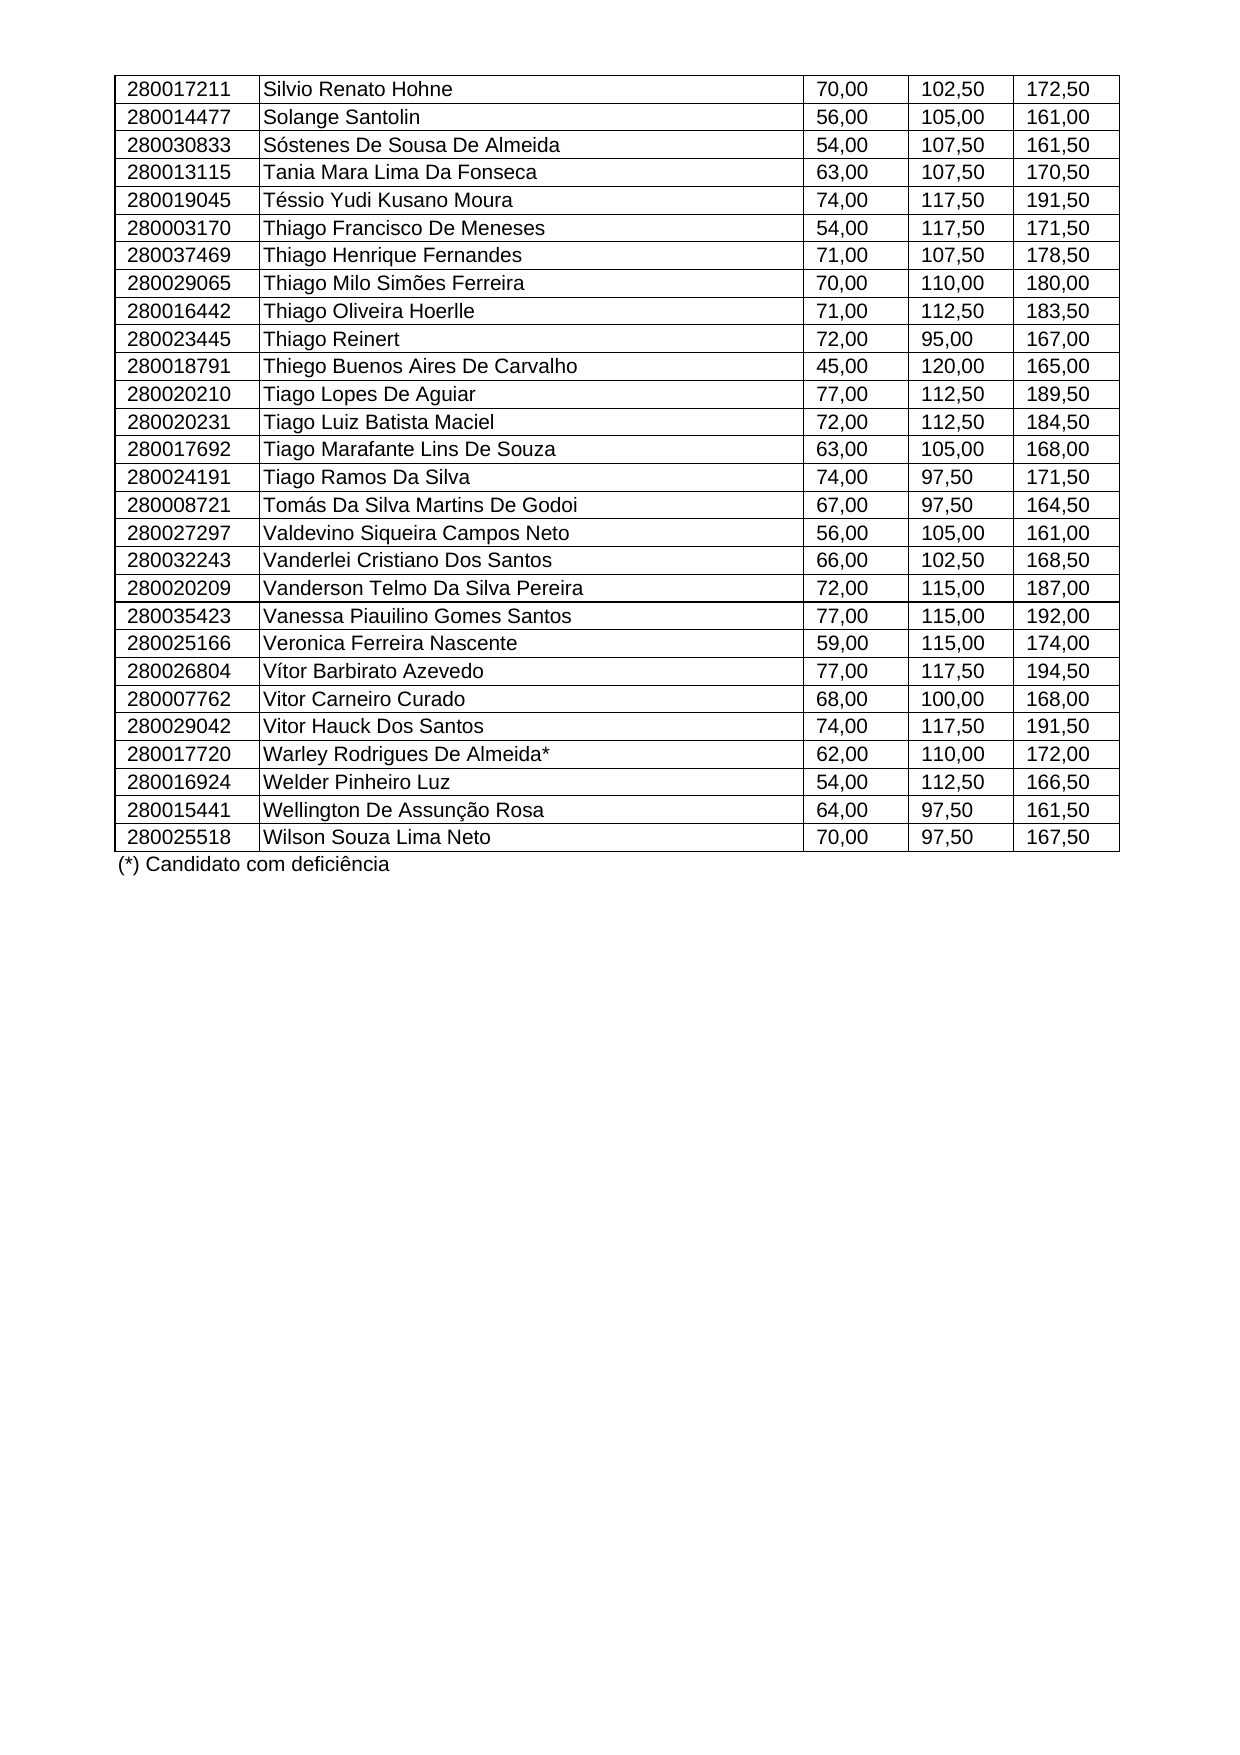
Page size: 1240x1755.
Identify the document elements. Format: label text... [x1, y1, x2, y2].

table_cell Wellington De Assunção Rosa [260, 796, 803, 823]
table_cell Vítor Barbirato Azevedo [260, 658, 803, 684]
table_cell 280020209 [116, 575, 259, 601]
table_cell 166,50 [1014, 769, 1119, 795]
table_cell 280032243 [116, 547, 259, 574]
table_cell 172,00 [1014, 741, 1119, 768]
table_cell 280020210 [116, 381, 259, 407]
table_cell Thiago Milo Simões Ferreira [260, 270, 803, 297]
table_cell 115,00 [909, 630, 1013, 657]
table_cell 280003170 [116, 215, 259, 241]
table_cell Vanessa Piauilino Gomes Santos [260, 603, 803, 629]
table_cell 105,00 [909, 104, 1013, 130]
table_cell 72,00 [804, 409, 908, 435]
table_cell 167,50 [1014, 824, 1119, 851]
table_cell 97,50 [909, 492, 1013, 518]
table_cell 102,50 [909, 547, 1013, 574]
table_cell 107,50 [909, 131, 1013, 158]
table_cell 191,50 [1014, 713, 1119, 740]
table_cell Tiago Ramos Da Silva [260, 464, 803, 491]
table_cell 54,00 [804, 131, 908, 158]
table_cell 180,00 [1014, 270, 1119, 297]
table_cell 66,00 [804, 547, 908, 574]
table_cell 168,00 [1014, 436, 1119, 463]
table_cell 115,00 [909, 575, 1013, 601]
table_cell 54,00 [804, 769, 908, 795]
table_cell Thiego Buenos Aires De Carvalho [260, 353, 803, 380]
table_cell 161,50 [1014, 131, 1119, 158]
table_cell 171,50 [1014, 215, 1119, 241]
table_cell 63,00 [804, 436, 908, 463]
table_cell 174,00 [1014, 630, 1119, 657]
table_cell 280017720 [116, 741, 259, 768]
table_cell 280025166 [116, 630, 259, 657]
table_cell 117,50 [909, 187, 1013, 213]
table_cell 280016924 [116, 769, 259, 795]
table_cell Wilson Souza Lima Neto [260, 824, 803, 851]
table_cell 72,00 [804, 325, 908, 352]
table_cell 67,00 [804, 492, 908, 518]
table_cell 164,50 [1014, 492, 1119, 518]
table_cell Welder Pinheiro Luz [260, 769, 803, 795]
table_cell Warley Rodrigues De Almeida* [260, 741, 803, 768]
table_cell Thiago Oliveira Hoerlle [260, 298, 803, 324]
table_cell Vitor Carneiro Curado [260, 686, 803, 712]
table_cell 117,50 [909, 713, 1013, 740]
table_cell 74,00 [804, 713, 908, 740]
table_cell 71,00 [804, 298, 908, 324]
table_cell 100,00 [909, 686, 1013, 712]
table_cell 280017692 [116, 436, 259, 463]
table_cell 168,00 [1014, 686, 1119, 712]
table_cell 97,50 [909, 464, 1013, 491]
table_cell Tania Mara Lima Da Fonseca [260, 159, 803, 186]
table_cell Tiago Lopes De Aguiar [260, 381, 803, 407]
table_cell 171,50 [1014, 464, 1119, 491]
table_cell 192,00 [1014, 603, 1119, 629]
table_cell 161,00 [1014, 519, 1119, 546]
table_cell 102,50 [909, 76, 1013, 103]
table_cell 62,00 [804, 741, 908, 768]
table_cell 112,50 [909, 381, 1013, 407]
table_cell 167,00 [1014, 325, 1119, 352]
table_cell Thiago Reinert [260, 325, 803, 352]
table_cell 187,00 [1014, 575, 1119, 601]
table_cell 280029065 [116, 270, 259, 297]
table_cell 70,00 [804, 270, 908, 297]
table_cell 70,00 [804, 824, 908, 851]
table_cell 280030833 [116, 131, 259, 158]
table_cell 77,00 [804, 381, 908, 407]
table_cell 63,00 [804, 159, 908, 186]
table_cell 110,00 [909, 270, 1013, 297]
table_cell 112,50 [909, 298, 1013, 324]
table_cell Vanderson Telmo Da Silva Pereira [260, 575, 803, 601]
table_cell Sóstenes De Sousa De Almeida [260, 131, 803, 158]
table_cell Veronica Ferreira Nascente [260, 630, 803, 657]
table_cell 68,00 [804, 686, 908, 712]
table_cell 280008721 [116, 492, 259, 518]
table_cell 280037469 [116, 242, 259, 269]
table_cell 71,00 [804, 242, 908, 269]
table_cell 72,00 [804, 575, 908, 601]
table_cell 170,50 [1014, 159, 1119, 186]
table_cell Téssio Yudi Kusano Moura [260, 187, 803, 213]
table_cell 280026804 [116, 658, 259, 684]
table_cell 183,50 [1014, 298, 1119, 324]
table_cell 45,00 [804, 353, 908, 380]
table_cell 280020231 [116, 409, 259, 435]
table_cell 161,50 [1014, 796, 1119, 823]
table_cell Tomás Da Silva Martins De Godoi [260, 492, 803, 518]
table_cell Tiago Luiz Batista Maciel [260, 409, 803, 435]
table_cell 280018791 [116, 353, 259, 380]
table_cell 280035423 [116, 603, 259, 629]
table_cell 74,00 [804, 464, 908, 491]
table_cell 59,00 [804, 630, 908, 657]
table_cell 115,00 [909, 603, 1013, 629]
table_cell 161,00 [1014, 104, 1119, 130]
table_cell 280024191 [116, 464, 259, 491]
table_cell Valdevino Siqueira Campos Neto [260, 519, 803, 546]
table_cell Tiago Marafante Lins De Souza [260, 436, 803, 463]
table_cell 107,50 [909, 242, 1013, 269]
table_cell 172,50 [1014, 76, 1119, 103]
table_cell 112,50 [909, 409, 1013, 435]
table_cell 280029042 [116, 713, 259, 740]
table_cell 112,50 [909, 769, 1013, 795]
table_cell Silvio Renato Hohne [260, 76, 803, 103]
table_cell 165,00 [1014, 353, 1119, 380]
table_cell 117,50 [909, 215, 1013, 241]
table_cell Vitor Hauck Dos Santos [260, 713, 803, 740]
table_cell Thiago Henrique Fernandes [260, 242, 803, 269]
table_cell 74,00 [804, 187, 908, 213]
table_cell 184,50 [1014, 409, 1119, 435]
table_cell 280025518 [116, 824, 259, 851]
table_cell 280007762 [116, 686, 259, 712]
table_cell 189,50 [1014, 381, 1119, 407]
table_cell 168,50 [1014, 547, 1119, 574]
table_cell Thiago Francisco De Meneses [260, 215, 803, 241]
table_cell Solange Santolin [260, 104, 803, 130]
table_cell 56,00 [804, 519, 908, 546]
table_cell 97,50 [909, 824, 1013, 851]
table_cell 77,00 [804, 603, 908, 629]
table_cell 105,00 [909, 519, 1013, 546]
table_cell 64,00 [804, 796, 908, 823]
table_cell 97,50 [909, 796, 1013, 823]
table_cell 280015441 [116, 796, 259, 823]
table_cell 105,00 [909, 436, 1013, 463]
table_cell 280017211 [116, 76, 259, 103]
table_cell 70,00 [804, 76, 908, 103]
text (*) Candidato com deficiência [118, 852, 1122, 876]
table_cell 120,00 [909, 353, 1013, 380]
table_cell 54,00 [804, 215, 908, 241]
table_cell 280027297 [116, 519, 259, 546]
table_cell 107,50 [909, 159, 1013, 186]
table_cell 280023445 [116, 325, 259, 352]
table_cell 95,00 [909, 325, 1013, 352]
table_cell 280013115 [116, 159, 259, 186]
table_cell 280014477 [116, 104, 259, 130]
table_cell Vanderlei Cristiano Dos Santos [260, 547, 803, 574]
table_cell 117,50 [909, 658, 1013, 684]
table_cell 280019045 [116, 187, 259, 213]
table_cell 110,00 [909, 741, 1013, 768]
table_cell 191,50 [1014, 187, 1119, 213]
table_cell 56,00 [804, 104, 908, 130]
table_cell 178,50 [1014, 242, 1119, 269]
table_cell 280016442 [116, 298, 259, 324]
table_cell 194,50 [1014, 658, 1119, 684]
table_cell 77,00 [804, 658, 908, 684]
